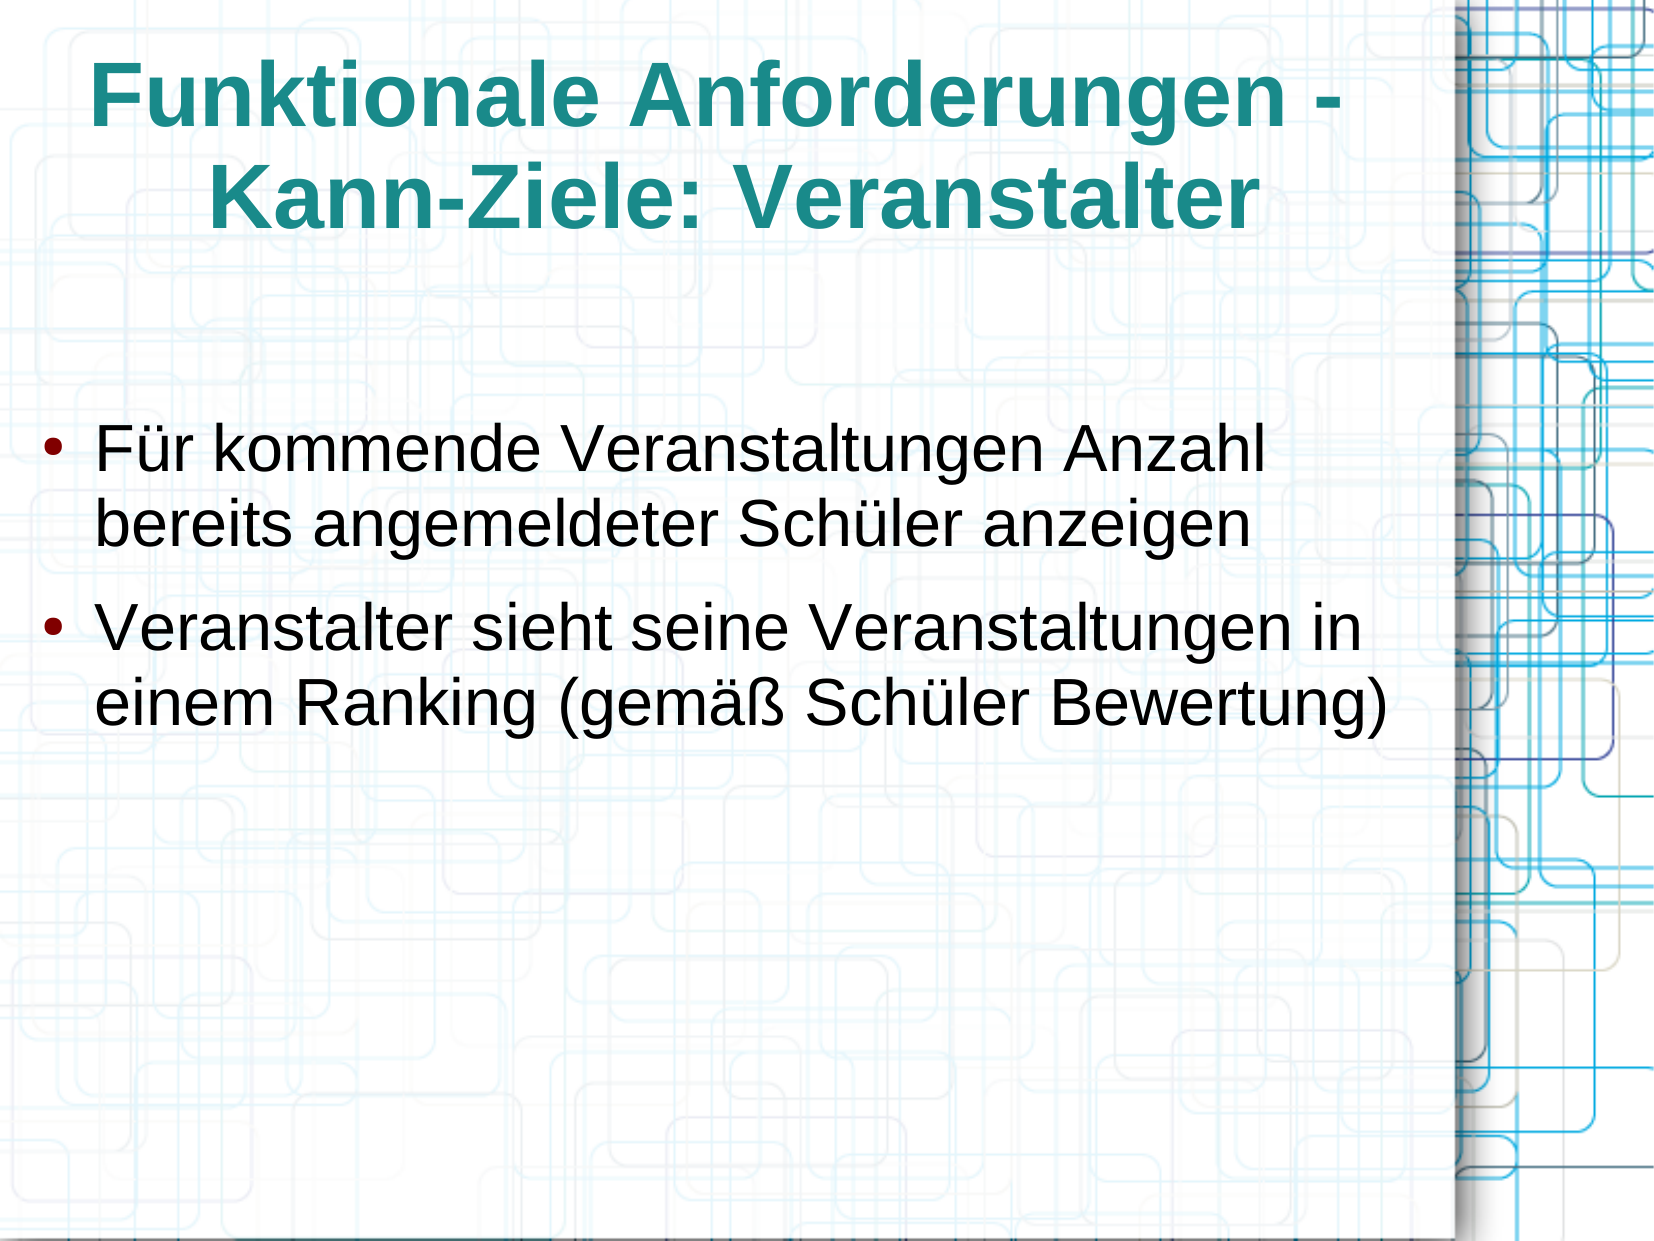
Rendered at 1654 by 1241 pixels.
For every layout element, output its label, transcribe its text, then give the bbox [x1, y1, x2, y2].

list Für kommende Veranstaltungen Anzahl bereits angemeldeter Schüler anzeigen Veranstalter sieht seine Veranstaltungen in einem Ranking (gemäß Schüler Bewertung) [23, 307, 1450, 1241]
picture [0, 0, 1654, 1241]
title Funktionale Anforderungen - Kann-Ziele: Veranstalter [5, 31, 1430, 260]
